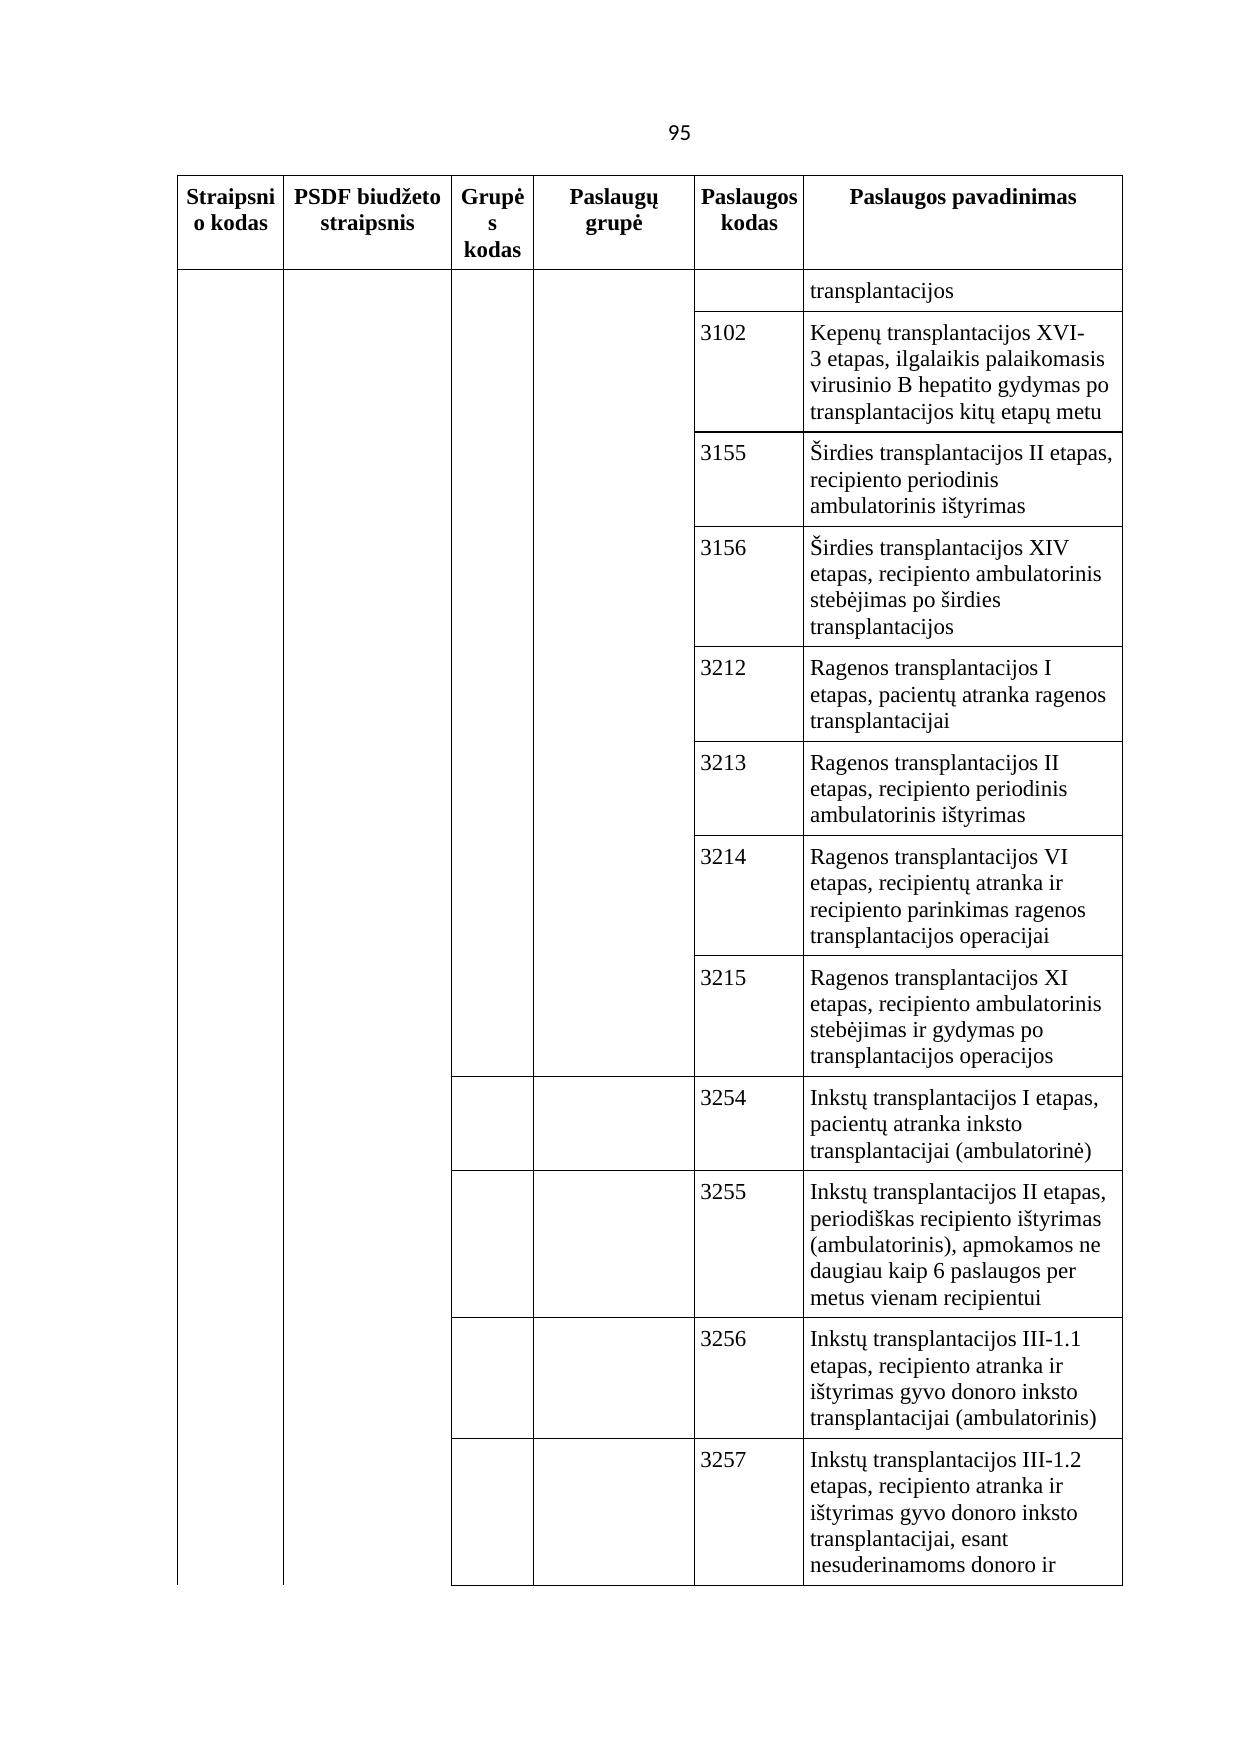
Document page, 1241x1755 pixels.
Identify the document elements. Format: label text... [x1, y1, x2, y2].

table_cell 3254 [695, 1077, 803, 1170]
table_cell [534, 1077, 694, 1170]
table_cell [178, 835, 283, 955]
table_cell [452, 1077, 533, 1170]
table_cell 3213 [695, 742, 803, 835]
table_cell [534, 1318, 694, 1438]
table_cell [534, 311, 694, 431]
table_cell [178, 311, 283, 431]
table_cell [534, 270, 694, 311]
table_cell [452, 431, 533, 526]
table_cell [534, 526, 694, 1076]
table_cell [284, 1170, 451, 1317]
table_cell [452, 1439, 533, 1585]
table_cell [284, 270, 451, 311]
table_cell [534, 1171, 694, 1317]
table_cell [178, 1076, 283, 1170]
table_cell [178, 646, 283, 741]
table_cell 3256 [695, 1318, 803, 1438]
table_cell [284, 646, 451, 741]
table_cell Širdies transplantacijos II etapas, recipiento periodinis ambulatorinis ištyrimas [804, 433, 1122, 526]
table_cell 3257 [695, 1439, 803, 1585]
table_cell [284, 431, 451, 526]
table_cell [178, 1438, 283, 1585]
table_cell Inkstų transplantacijos III-1.2 etapas, recipiento atranka ir ištyrimas gyvo donoro inksto transplantacijai, esant nesuderinamoms donoro ir [804, 1439, 1122, 1585]
table_cell [284, 1317, 451, 1438]
table_cell 3155 [695, 433, 803, 526]
table_cell Ragenos transplantacijos VI etapas, recipientų atranka ir recipiento parinkimas ragenos transplantacijos operacijai [804, 836, 1122, 955]
table_header Grupės kodas [452, 176, 533, 269]
table_cell Kepenų transplantacijos XVI-3 etapas, ilgalaikis palaikomasis virusinio B hepatito gydymas po transplantacijos kitų etapų metu [804, 312, 1122, 431]
table_cell [178, 270, 283, 311]
table_cell [178, 741, 283, 835]
table_cell Ragenos transplantacijos I etapas, pacientų atranka ragenos transplantacijai [804, 647, 1122, 741]
table_cell [284, 741, 451, 835]
table_cell [284, 1076, 451, 1170]
table_cell [534, 1439, 694, 1585]
table_cell [452, 526, 533, 1076]
table_cell 3215 [695, 956, 803, 1076]
table_cell [284, 955, 451, 1076]
table_header PSDF biudžeto straipsnis [284, 176, 451, 269]
table_header Straipsnio kodas [178, 176, 283, 269]
table_cell Inkstų transplantacijos I etapas, pacientų atranka inksto transplantacijai (ambulatorinė) [804, 1077, 1122, 1170]
table_cell transplantacijos [804, 270, 1122, 311]
table_cell [178, 431, 283, 526]
table_cell [178, 955, 283, 1076]
table_cell [178, 1317, 283, 1438]
table_cell [284, 311, 451, 431]
table_cell [695, 270, 803, 311]
table_cell [178, 526, 283, 646]
table_cell [284, 835, 451, 955]
table_cell [452, 270, 533, 311]
table_cell 3156 [695, 527, 803, 646]
table_header Paslaugų grupė [534, 176, 694, 269]
table_cell Inkstų transplantacijos III-1.1 etapas, recipiento atranka ir ištyrimas gyvo donoro inksto transplantacijai (ambulatorinis) [804, 1318, 1122, 1438]
table_cell 3214 [695, 836, 803, 955]
table_cell 3255 [695, 1171, 803, 1317]
table_cell 3212 [695, 647, 803, 741]
table_cell [452, 1318, 533, 1438]
table_header Paslaugos kodas [695, 176, 803, 269]
table_cell Inkstų transplantacijos II etapas, periodiškas recipiento ištyrimas (ambulatorinis), apmokamos ne daugiau kaip 6 paslaugos per metus vienam recipientui [804, 1171, 1122, 1317]
table_cell [284, 526, 451, 646]
table_cell 3102 [695, 312, 803, 431]
table_cell [178, 1170, 283, 1317]
table_cell [534, 431, 694, 526]
table_cell Širdies transplantacijos XIV etapas, recipiento ambulatorinis stebėjimas po širdies transplantacijos [804, 527, 1122, 646]
table_cell [284, 1438, 451, 1585]
table_header Paslaugos pavadinimas [804, 176, 1122, 269]
table_cell Ragenos transplantacijos XI etapas, recipiento ambulatorinis stebėjimas ir gydymas po transplantacijos operacijos [804, 956, 1122, 1076]
table_cell [452, 311, 533, 431]
table_cell Ragenos transplantacijos II etapas, recipiento periodinis ambulatorinis ištyrimas [804, 742, 1122, 835]
table_cell [452, 1171, 533, 1317]
